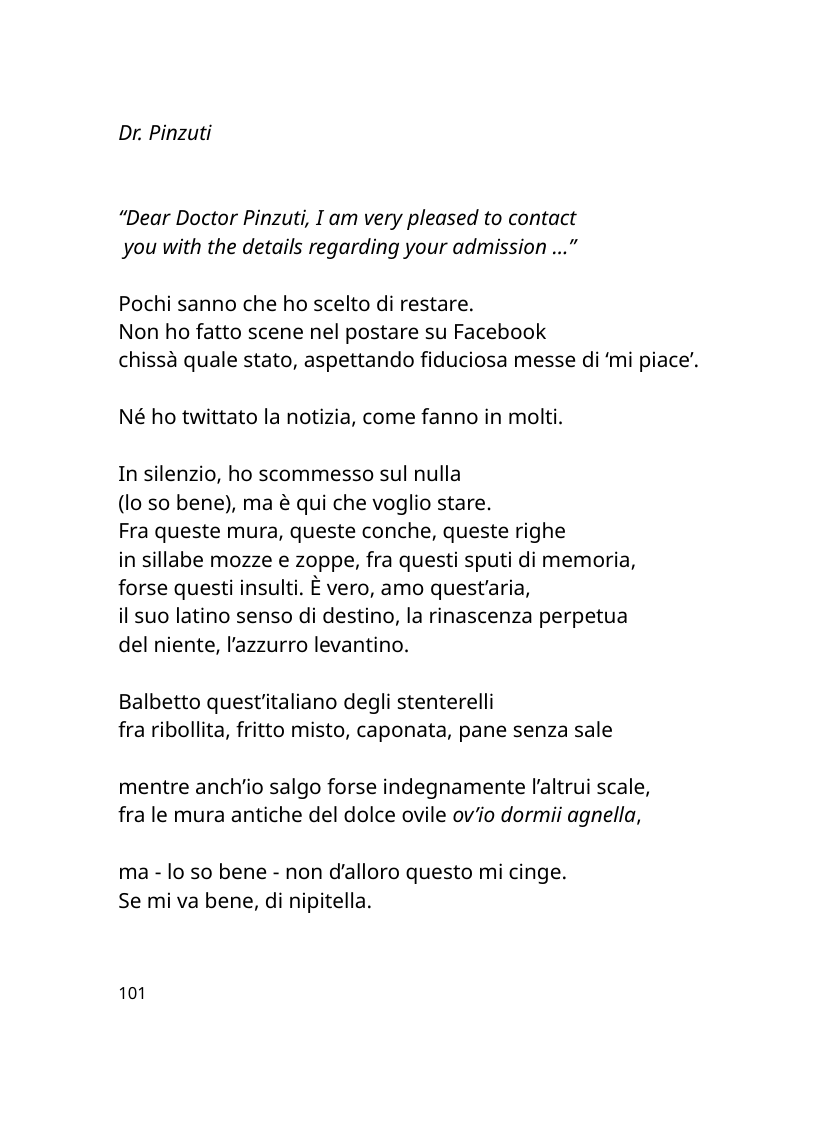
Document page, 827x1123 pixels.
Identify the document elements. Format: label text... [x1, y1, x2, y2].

text del niente, l’azzurro levantino. [118, 630, 709, 658]
text Balbetto quest’italiano degli stenterelli [118, 687, 709, 715]
text chissà quale stato, aspettando fiduciosa messe di ‘mi piace’. [118, 346, 709, 374]
text In silenzio, ho scommesso sul nulla [118, 459, 709, 488]
text forse questi insulti. È vero, amo quest’aria, [118, 573, 709, 602]
text Se mi va bene, di nipitella. [118, 886, 709, 914]
text Pochi sanno che ho scelto di restare. [118, 289, 709, 317]
text in sillabe mozze e zoppe, fra questi sputi di memoria, [118, 545, 709, 573]
text you with the details regarding your admission …” [118, 232, 709, 260]
text fra ribollita, fritto misto, caponata, pane senza sale [118, 715, 709, 744]
text fra le mura antiche del dolce ovile ov’io dormii agnella, [118, 801, 709, 829]
text (lo so bene), ma è qui che voglio stare. [118, 488, 709, 516]
text ma - lo so bene - non d’alloro questo mi cinge. [118, 857, 709, 886]
text il suo latino senso di destino, la rinascenza perpetua [118, 602, 709, 630]
text Né ho twittato la notizia, come fanno in molti. [118, 402, 709, 431]
text “Dear Doctor Pinzuti, I am very pleased to contact [118, 203, 709, 232]
text Fra queste mura, queste conche, queste righe [118, 516, 709, 545]
text Non ho fatto scene nel postare su Facebook [118, 317, 709, 346]
text Dr. Pinzuti [118, 118, 709, 147]
text mentre anch’io salgo forse indegnamente l’altrui scale, [118, 772, 709, 801]
